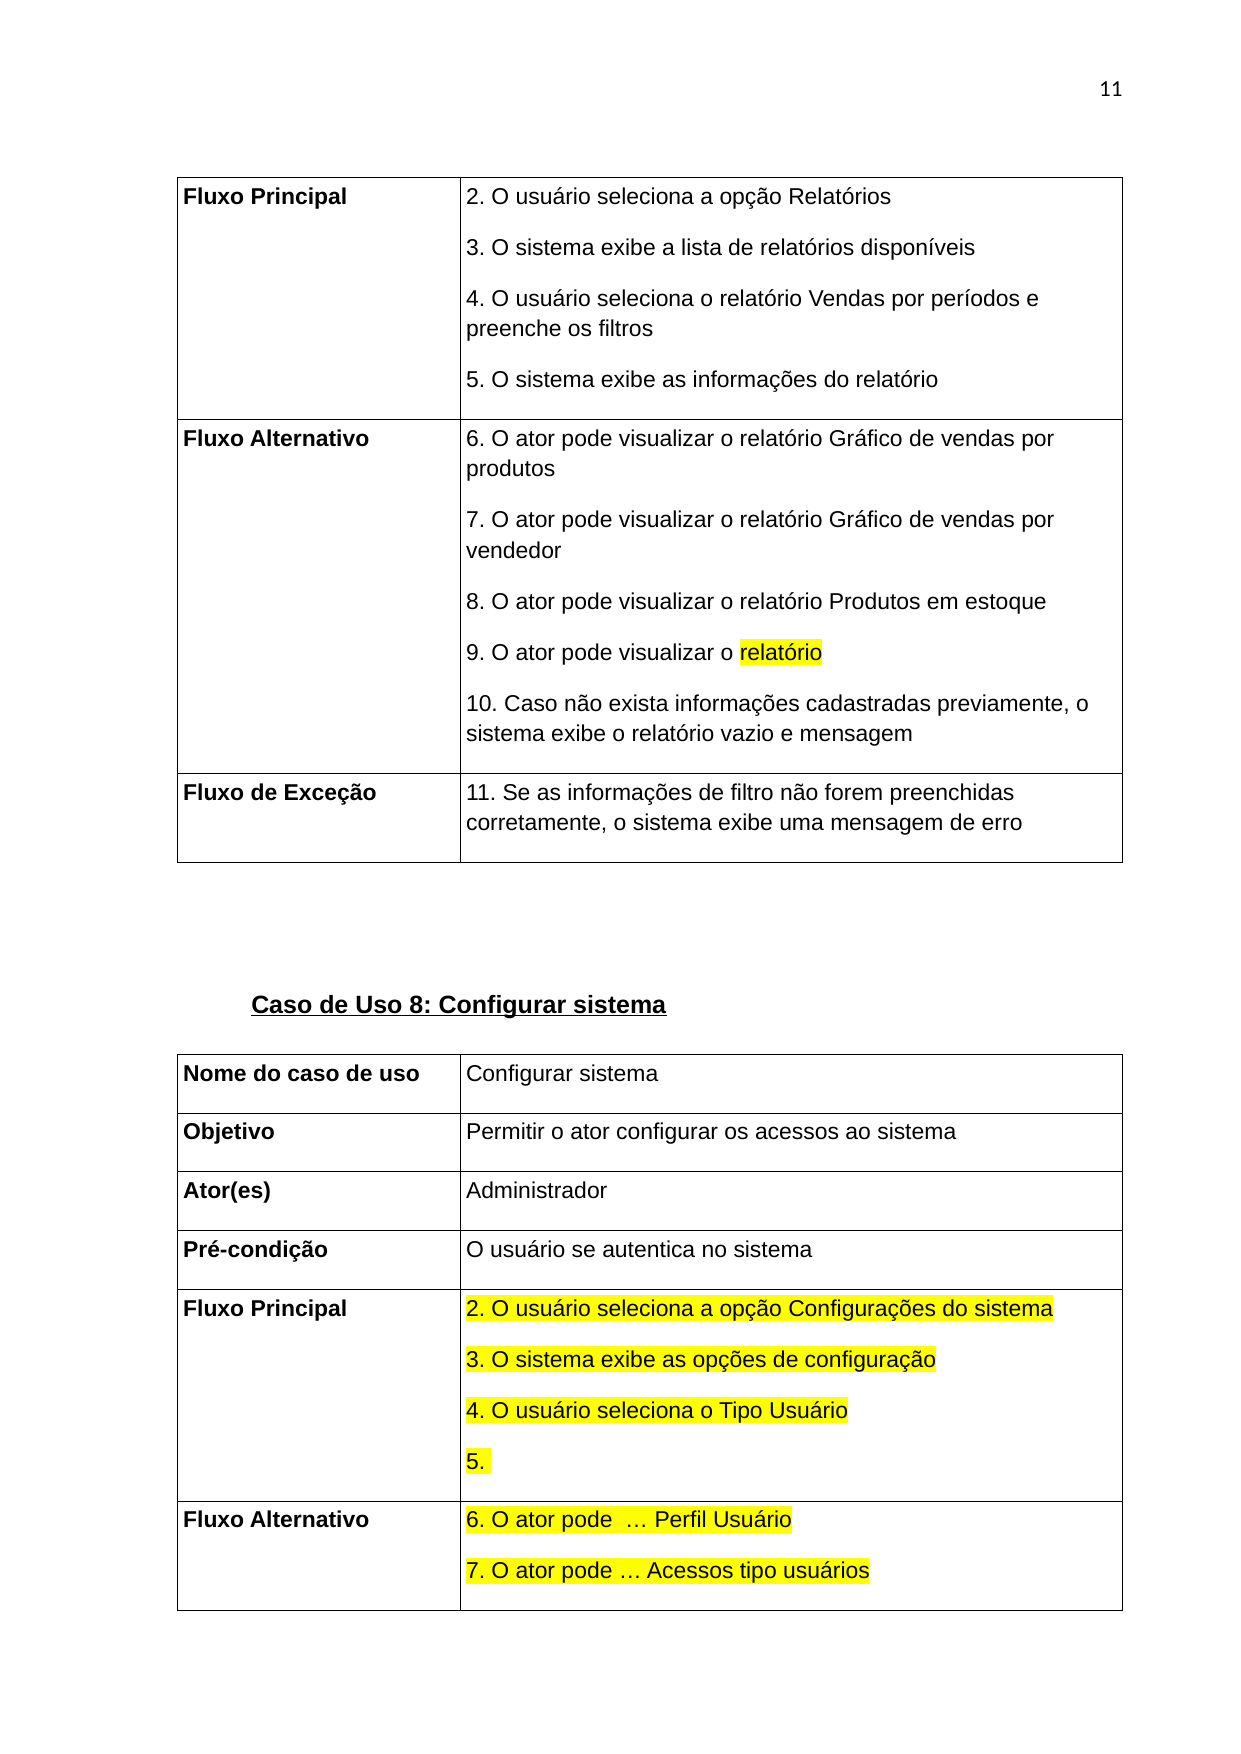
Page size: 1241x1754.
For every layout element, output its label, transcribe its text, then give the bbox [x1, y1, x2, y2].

table_cell 2. O usuário seleciona a opção Configurações do sistema 3. O sistema exibe as opções de configuração 4. O usuário seleciona o Tipo Usuário 5. [461, 1290, 1122, 1501]
table_cell Pré-condição [178, 1231, 460, 1289]
table_cell 6. O ator pode visualizar o relatório Gráfico de vendas por produtos 7. O ator pode visualizar o relatório Gráfico de vendas por vendedor 8. O ator pode visualizar o relatório Produtos em estoque 9. O ator pode visualizar o relatório 10. Caso não exista informações cadastradas previamente, o sistema exibe o relatório vazio e mensagem [461, 420, 1122, 773]
table_cell Fluxo Principal [178, 178, 460, 419]
table_cell 2. O usuário seleciona a opção Relatórios 3. O sistema exibe a lista de relatórios disponíveis 4. O usuário seleciona o relatório Vendas por períodos e preenche os filtros 5. O sistema exibe as informações do relatório [461, 178, 1122, 419]
table_cell 11. Se as informações de filtro não forem preenchidas corretamente, o sistema exibe uma mensagem de erro [461, 774, 1122, 862]
text Caso de Uso 8: Configurar sistema [177, 990, 1122, 1018]
table_cell Fluxo de Exceção [178, 774, 460, 862]
table_cell O usuário se autentica no sistema [461, 1231, 1122, 1289]
table_header Nome do caso de uso [178, 1055, 460, 1112]
table_cell Permitir o ator configurar os acessos ao sistema [461, 1114, 1122, 1171]
table_cell 6. O ator pode … Perfil Usuário 7. O ator pode … Acessos tipo usuários [461, 1502, 1122, 1610]
table_cell Administrador [461, 1172, 1122, 1230]
table_cell Fluxo Alternativo [178, 420, 460, 773]
table_cell Fluxo Principal [178, 1290, 460, 1501]
table_cell Objetivo [178, 1114, 460, 1171]
table_cell Ator(es) [178, 1172, 460, 1230]
table_header Configurar sistema [461, 1055, 1122, 1112]
table_cell Fluxo Alternativo [178, 1502, 460, 1610]
